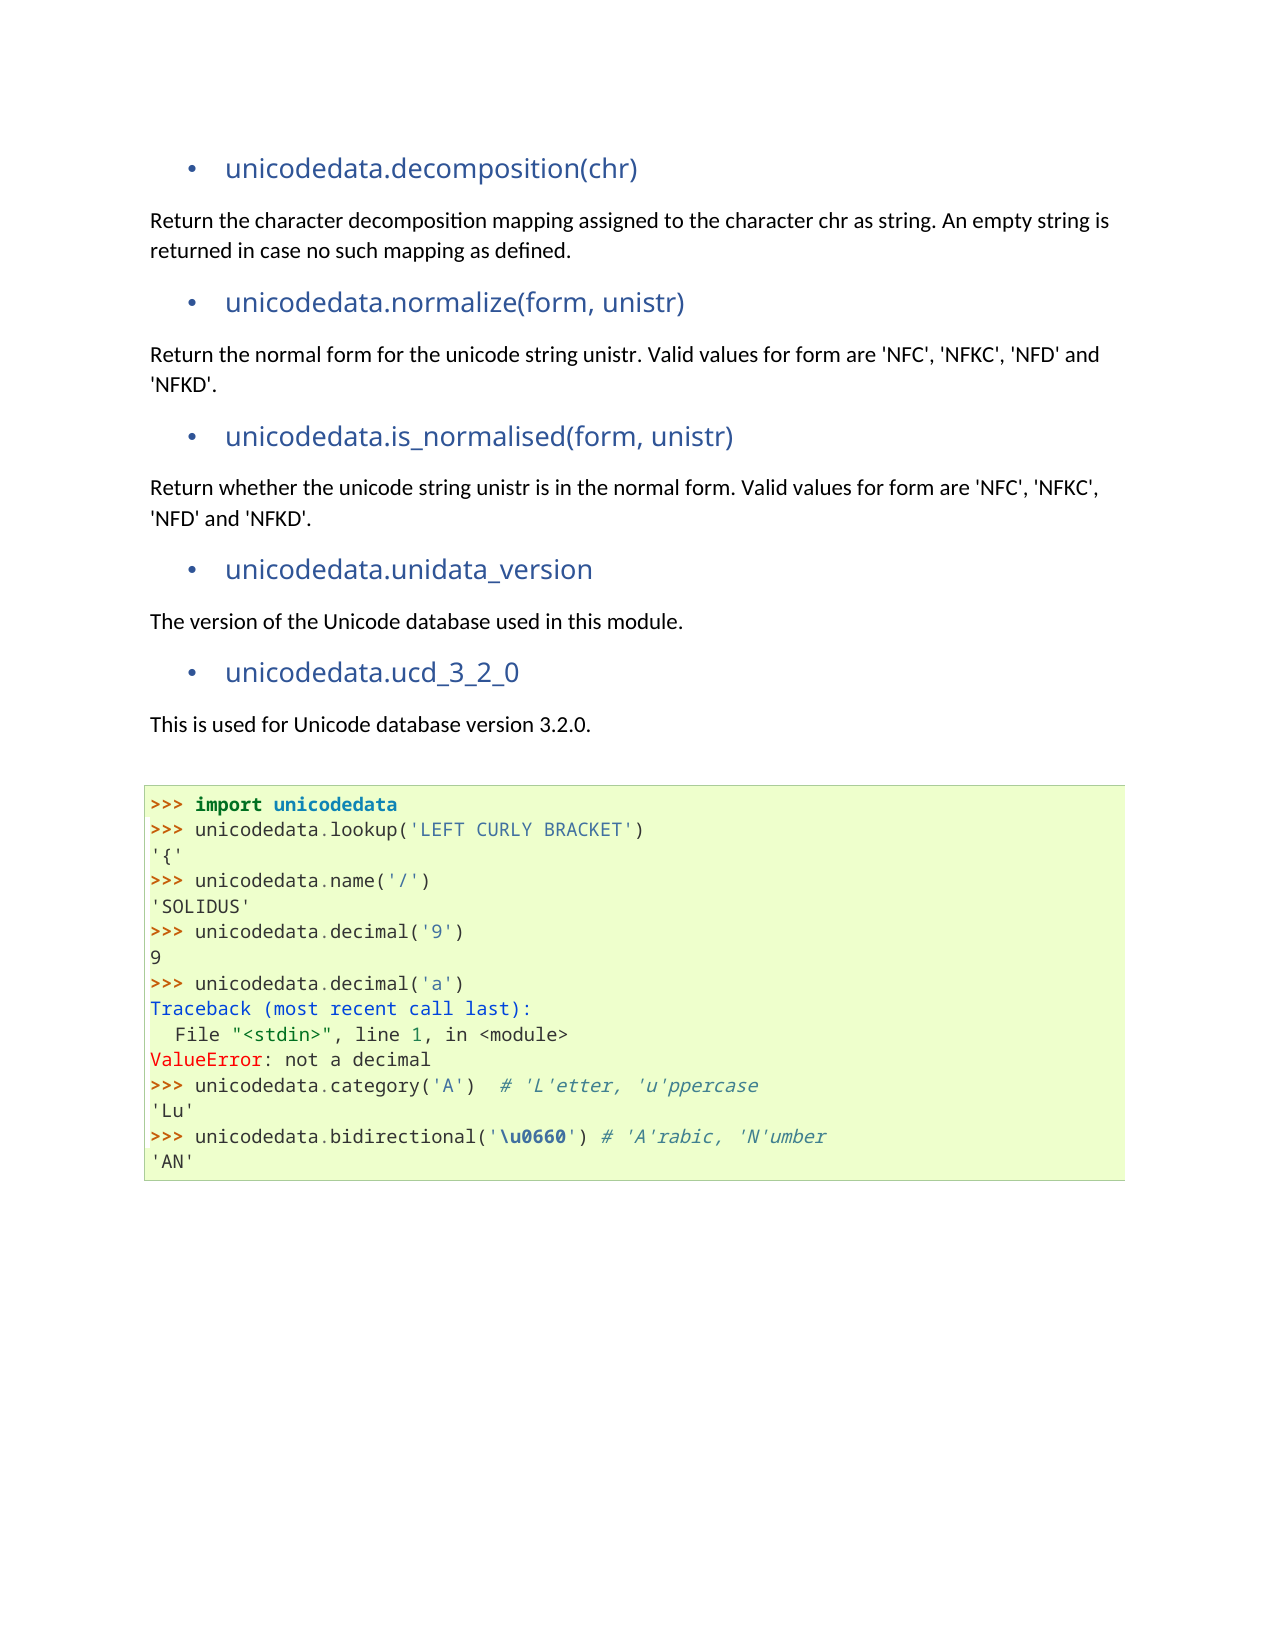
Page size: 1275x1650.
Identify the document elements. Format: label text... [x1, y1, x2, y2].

text 'AN' [145, 1142, 1125, 1180]
text The version of the Unicode database used in this module. [150, 607, 1125, 635]
text 'SOLIDUS' [150, 893, 1125, 919]
text 9 [150, 944, 1125, 970]
text This is used for Unicode database version 3.2.0. [150, 710, 1125, 738]
text >>> unicodedata.name('/') [150, 868, 1125, 893]
text >>> import unicodedata [145, 786, 1125, 817]
text >>> unicodedata.decimal('a') [150, 970, 1125, 995]
list unicodedata.ucd_3_2_0 [187, 654, 1125, 691]
text >>> unicodedata.decimal('9') [150, 919, 1125, 944]
list unicodedata.unidata_version [187, 551, 1125, 587]
text Return the normal form for the unicode string unistr. Valid values for form are 'NFC', 'NFKC', 'NFD' and 'NFKD'. [150, 340, 1125, 398]
text >>> unicodedata.bidirectional('\u0660') # 'A'rabic, 'N'umber [150, 1123, 1125, 1142]
text File "<stdin>", line 1, in <module> [150, 1021, 1125, 1046]
text >>> unicodedata.lookup('LEFT CURLY BRACKET') [150, 817, 1125, 842]
text >>> unicodedata.category('A') # 'L'etter, 'u'ppercase [150, 1072, 1125, 1097]
list unicodedata.is_normalised(form, unistr) [187, 417, 1125, 454]
list unicodedata.normalize(form, unistr) [187, 283, 1125, 320]
text Return the character decomposition mapping assigned to the character chr as string. An empty string is returned in case no such mapping as defined. [150, 206, 1125, 265]
text Return whether the unicode string unistr is in the normal form. Valid values for form are 'NFC', 'NFKC', 'NFD' and 'NFKD'. [150, 473, 1125, 532]
text '{' [150, 842, 1125, 868]
list unicodedata.decomposition(chr) [187, 150, 1125, 187]
text ValueError: not a decimal [150, 1046, 1125, 1072]
text Traceback (most recent call last): [150, 995, 1125, 1021]
text 'Lu' [150, 1097, 1125, 1123]
